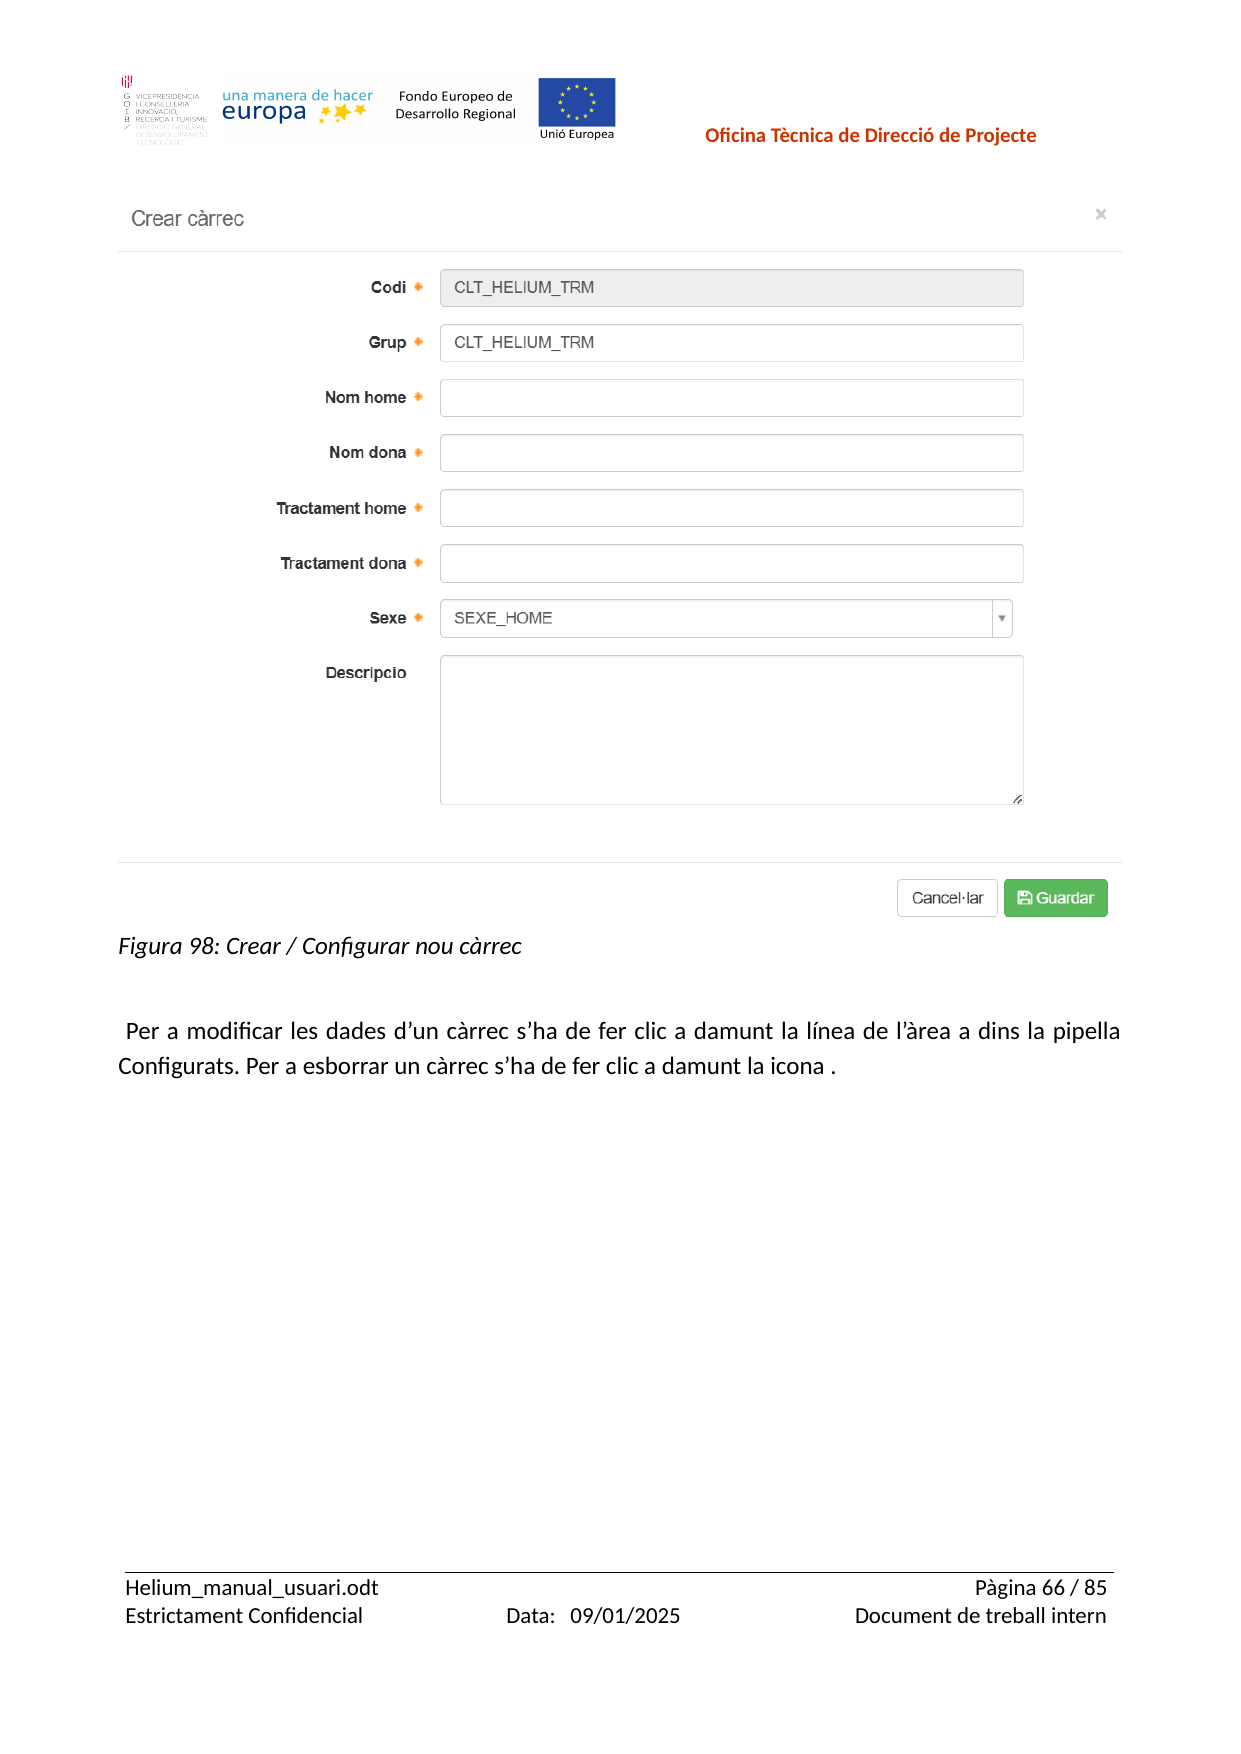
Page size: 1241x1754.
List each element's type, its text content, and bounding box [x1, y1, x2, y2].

picture [118, 73, 213, 147]
picture [118, 190, 1123, 931]
text Per a modificar les dades d’un càrrec s’ha de fer clic a damunt la línea de l’àrea a dins la pipella Configurats. Per a esborrar un càrrec s’ha de fer clic a damunt la icona . [118, 1015, 1122, 1081]
text Figura 98: Crear / Configurar nou càrrec [118, 931, 1122, 961]
picture [219, 73, 621, 147]
